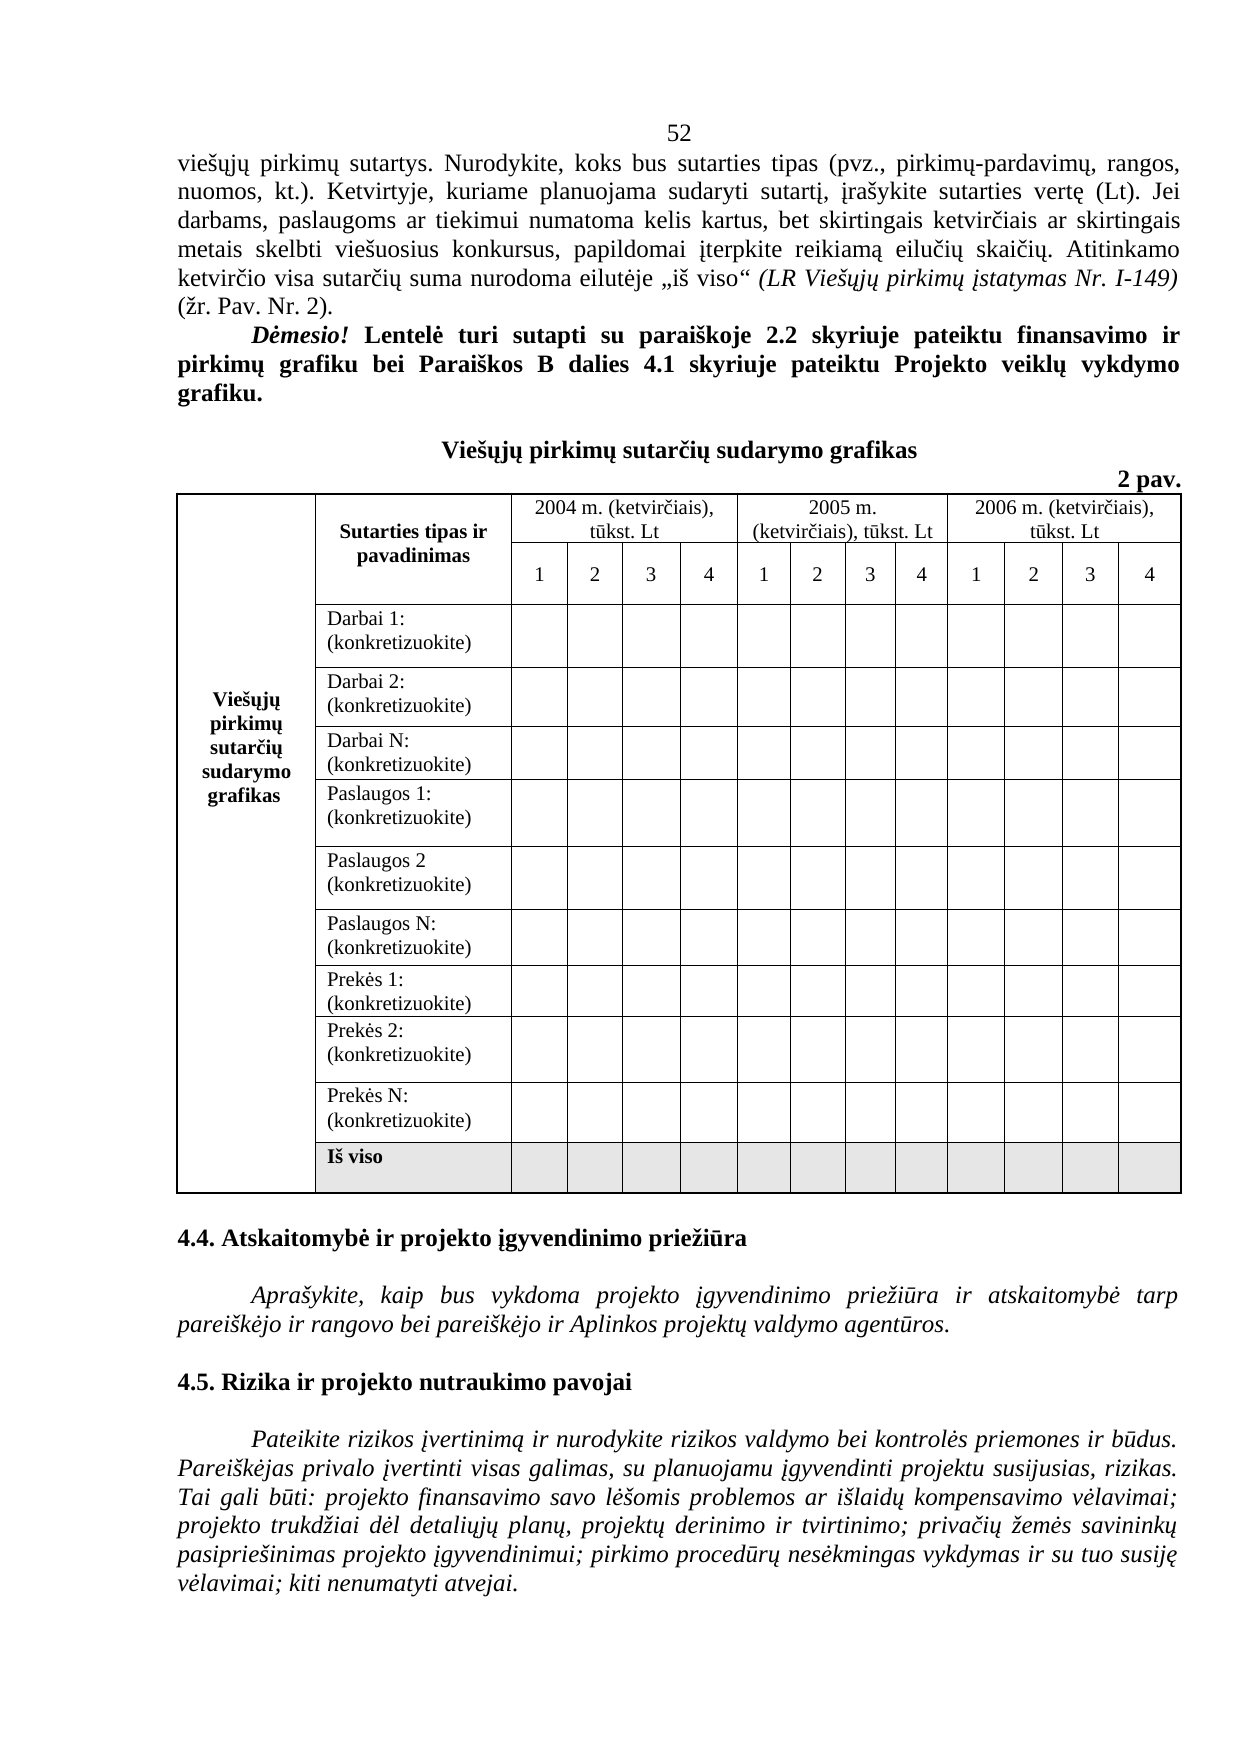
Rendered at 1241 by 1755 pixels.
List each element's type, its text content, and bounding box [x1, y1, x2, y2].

table_cell [791, 727, 845, 779]
table_cell [846, 668, 895, 726]
table_cell [568, 847, 622, 908]
table_cell [1119, 847, 1180, 908]
table_cell [623, 1083, 680, 1142]
table_cell [568, 1143, 622, 1192]
table_cell [512, 847, 567, 908]
table_cell [948, 1083, 1004, 1142]
table_header 2006 m. (ketvirčiais), tūkst. Lt [948, 495, 1180, 542]
table_cell [512, 605, 567, 667]
table_cell [681, 1143, 737, 1192]
table_cell [1119, 727, 1180, 779]
table_cell [623, 1143, 680, 1192]
table_cell 3 [623, 543, 680, 603]
table_cell 3 [1063, 543, 1118, 603]
table_cell 4 [681, 543, 737, 603]
table_cell [1119, 605, 1180, 667]
table_cell [1063, 780, 1118, 846]
text Pateikite rizikos įvertinimą ir nurodykite rizikos valdymo bei kontrolės priemones ir būdus. Pareiškėjas privalo įvertinti visas galimas, su planuojamu įgyvendinti projektu susijusias, rizikas. Tai gali būti: projekto finansavimo savo lėšomis problemos ar išlaidų kompensavimo vėlavimai; projekto trukdžiai dėl detaliųjų planų, projektų derinimo ir tvirtinimo; privačių žemės savininkų pasipriešinimas projekto įgyvendinimui; pirkimo procedūrų nesėkmingas vykdymas ir su tuo susiję vėlavimai; kiti nenumatyti atvejai. [177, 1424, 1181, 1597]
table_header 2004 m. (ketvirčiais), tūkst. Lt [512, 495, 737, 542]
table_cell [1063, 1083, 1118, 1142]
table_cell 2 [1005, 543, 1062, 603]
table_cell 2 [568, 543, 622, 603]
table_cell [1063, 668, 1118, 726]
table_cell [896, 966, 947, 1016]
table_cell [1005, 847, 1062, 908]
table_cell [1063, 605, 1118, 667]
table_cell [512, 1083, 567, 1142]
table_cell [1119, 668, 1180, 726]
table_cell [623, 910, 680, 965]
table_cell [512, 966, 567, 1016]
table_cell [1005, 727, 1062, 779]
text 4.4. Atskaitomybė ir projekto įgyvendinimo priežiūra [177, 1223, 1181, 1252]
table_cell [1063, 910, 1118, 965]
table_cell [1119, 780, 1180, 846]
table_cell Iš viso [316, 1143, 511, 1192]
table_cell [846, 780, 895, 846]
table_cell [846, 1083, 895, 1142]
table_cell [738, 780, 790, 846]
table_cell [791, 1017, 845, 1081]
table_cell [948, 847, 1004, 908]
table_cell [568, 910, 622, 965]
table_cell 1 [738, 543, 790, 603]
table_cell [738, 1017, 790, 1081]
table_cell [896, 1143, 947, 1192]
table_cell [568, 668, 622, 726]
table_cell [948, 1143, 1004, 1192]
table_cell [948, 910, 1004, 965]
table_cell [948, 966, 1004, 1016]
table_cell [738, 847, 790, 908]
table_cell Paslaugos N: (konkretizuokite) [316, 910, 511, 965]
table_cell [1005, 605, 1062, 667]
table_cell [791, 668, 845, 726]
table_cell [846, 966, 895, 1016]
table_cell [896, 727, 947, 779]
table_cell [568, 727, 622, 779]
table_header 2005 m. (ketvirčiais), tūkst. Lt [738, 495, 947, 542]
table_cell [948, 727, 1004, 779]
table_cell [948, 605, 1004, 667]
table_cell [623, 668, 680, 726]
table_cell [738, 910, 790, 965]
table_cell [896, 668, 947, 726]
table_cell [1119, 966, 1180, 1016]
table_cell 2 [791, 543, 845, 603]
table_cell [568, 966, 622, 1016]
table_cell [846, 605, 895, 667]
text viešųjų pirkimų sutartys. Nurodykite, koks bus sutarties tipas (pvz., pirkimų-pardavimų, rangos, nuomos, kt.). Ketvirtyje, kuriame planuojama sudaryti sutartį, įrašykite sutarties vertę (Lt). Jei darbams, paslaugoms ar tiekimui numatoma kelis kartus, bet skirtingais ketvirčiais ar skirtingais metais skelbti viešuosius konkursus, papildomai įterpkite reikiamą eilučių skaičių. Atitinkamo ketvirčio visa sutarčių suma nurodoma eilutėje „iš viso“ (LR Viešųjų pirkimų įstatymas Nr. I-149) (žr. Pav. Nr. 2). [177, 148, 1181, 320]
table_cell [681, 910, 737, 965]
table_cell [568, 605, 622, 667]
table_cell [738, 605, 790, 667]
table_cell [1119, 1083, 1180, 1142]
table_cell Darbai 2: (konkretizuokite) [316, 668, 511, 726]
table_cell [791, 605, 845, 667]
table_cell [846, 910, 895, 965]
table_cell [846, 1143, 895, 1192]
table_cell Darbai 1: (konkretizuokite) [316, 605, 511, 667]
table_cell [512, 1143, 567, 1192]
table_cell [681, 605, 737, 667]
table_cell [512, 1017, 567, 1081]
table_cell [948, 780, 1004, 846]
table_cell 1 [948, 543, 1004, 603]
table_cell [791, 1143, 845, 1192]
table_cell [623, 1017, 680, 1081]
table_cell 3 [846, 543, 895, 603]
table_cell [738, 1143, 790, 1192]
table_cell [948, 1017, 1004, 1081]
table_cell 4 [1119, 543, 1180, 603]
text 4.5. Rizika ir projekto nutraukimo pavojai [177, 1367, 1181, 1395]
table_cell [512, 668, 567, 726]
table_cell [1005, 1083, 1062, 1142]
table_cell [1005, 910, 1062, 965]
table_cell [738, 668, 790, 726]
table_cell [568, 1083, 622, 1142]
table_cell [1063, 1143, 1118, 1192]
text Viešųjų pirkimų sutarčių sudarymo grafikas [177, 435, 1181, 464]
table_cell [791, 910, 845, 965]
table_cell [896, 605, 947, 667]
table_cell [1005, 668, 1062, 726]
text 2 pav. [177, 464, 1181, 493]
table_cell [846, 727, 895, 779]
table_cell 4 [896, 543, 947, 603]
table_cell [568, 780, 622, 846]
table_cell [791, 847, 845, 908]
table_cell [896, 1017, 947, 1081]
table_cell [738, 1083, 790, 1142]
table_cell [948, 668, 1004, 726]
table_cell [846, 847, 895, 908]
table_cell Paslaugos 1: (konkretizuokite) [316, 780, 511, 846]
table_cell [512, 727, 567, 779]
table_cell [681, 966, 737, 1016]
table_cell [1119, 1017, 1180, 1081]
table_cell [846, 1017, 895, 1081]
table_cell [896, 910, 947, 965]
table_cell Prekės 1: (konkretizuokite) [316, 966, 511, 1016]
table_cell [1063, 727, 1118, 779]
table_cell [791, 966, 845, 1016]
table_cell [1063, 1017, 1118, 1081]
text Aprašykite, kaip bus vykdoma projekto įgyvendinimo priežiūra ir atskaitomybė tarp pareiškėjo ir rangovo bei pareiškėjo ir Aplinkos projektų valdymo agentūros. [177, 1280, 1181, 1338]
table_cell [568, 1017, 622, 1081]
table_cell [1005, 1143, 1062, 1192]
table_cell [1063, 966, 1118, 1016]
table_cell [623, 727, 680, 779]
table_cell [791, 1083, 845, 1142]
table_cell [512, 780, 567, 846]
table_cell [738, 966, 790, 1016]
table_cell [681, 780, 737, 846]
text Dėmesio! Lentelė turi sutapti su paraiškoje 2.2 skyriuje pateiktu finansavimo ir pirkimų grafiku bei Paraiškos B dalies 4.1 skyriuje pateiktu Projekto veiklų vykdymo grafiku. [177, 320, 1181, 406]
table_cell [623, 847, 680, 908]
table_cell Prekės 2: (konkretizuokite) [316, 1017, 511, 1081]
table_cell [681, 727, 737, 779]
table_cell [1005, 1017, 1062, 1081]
table_cell [1005, 966, 1062, 1016]
table_cell Darbai N: (konkretizuokite) [316, 727, 511, 779]
table_cell 1 [512, 543, 567, 603]
table_cell [1063, 847, 1118, 908]
table_cell [512, 910, 567, 965]
table_cell [681, 1083, 737, 1142]
table_cell Prekės N: (konkretizuokite) [316, 1083, 511, 1142]
table_cell Paslaugos 2 (konkretizuokite) [316, 847, 511, 908]
table_cell [1119, 910, 1180, 965]
table_cell [896, 847, 947, 908]
table_cell [791, 780, 845, 846]
table_cell [896, 780, 947, 846]
table_cell [623, 605, 680, 667]
table_cell [623, 780, 680, 846]
table_cell [1119, 1143, 1180, 1192]
table_cell [681, 668, 737, 726]
table_cell [896, 1083, 947, 1142]
table_cell [681, 847, 737, 908]
table_cell [681, 1017, 737, 1081]
table_cell [1005, 780, 1062, 846]
table_header Viešųjų pirkimų sutarčių sudarymo grafikas [178, 495, 315, 1192]
table_header Sutarties tipas ir pavadinimas [316, 495, 511, 603]
table_cell [623, 966, 680, 1016]
table_cell [738, 727, 790, 779]
